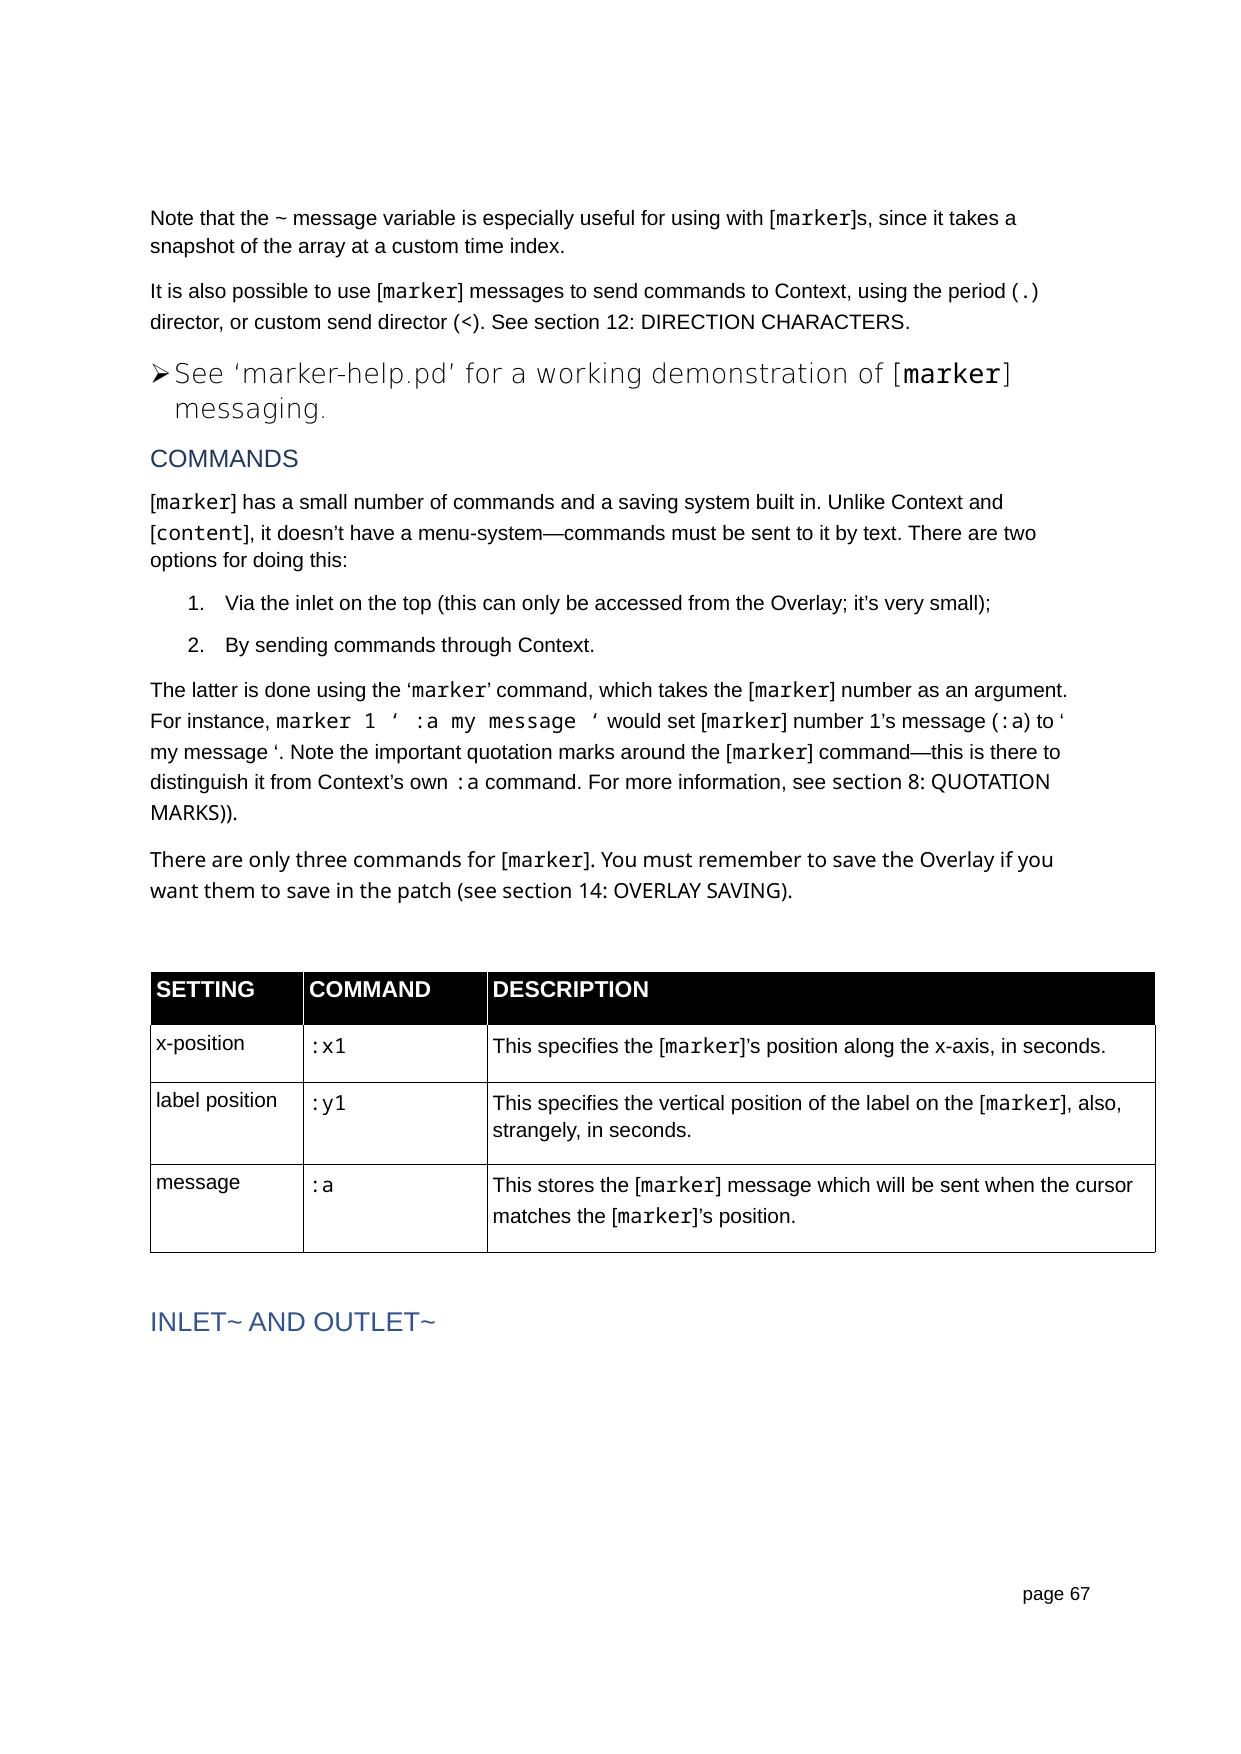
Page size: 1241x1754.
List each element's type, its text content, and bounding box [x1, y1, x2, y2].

text The latter is done using the ‘marker’ command, which takes the [marker] number as an argument. For instance, marker 1 ‘ :a my message ‘ would set [marker] number 1’s message (:a) to ‘ my message ‘. Note the important quotation marks around the [marker] command—this is there to distinguish it from Context’s own :a command. For more information, see section 8: QUOTATION MARKS)). [150, 676, 1090, 826]
text [marker] has a small number of commands and a saving system built in. Unlike Context and [content], it doesn’t have a menu-system—commands must be sent to it by text. There are two options for doing this: [150, 487, 1090, 572]
table_cell :x1 [304, 1026, 487, 1082]
table_header DESCRIPTION [488, 972, 1155, 1025]
table_cell This stores the [marker] message which will be sent when the cursor matches the [marker]’s position. [488, 1165, 1155, 1252]
table_cell This specifies the vertical position of the label on the [marker], also, strangely, in seconds. [488, 1083, 1155, 1164]
table_cell x-position [151, 1026, 303, 1082]
text It is also possible to use [marker] messages to send commands to Context, using the period (.) director, or custom send director (<). See section 12: DIRECTION CHARACTERS. [150, 276, 1090, 335]
table_header SETTING [151, 972, 303, 1025]
table_cell :a [304, 1165, 487, 1252]
subtitle COMMANDS [150, 444, 1090, 473]
list Via the inlet on the top (this can only be accessed from the Overlay; it’s very small); [187, 591, 1090, 614]
table_cell This specifies the [marker]’s position along the x-axis, in seconds. [488, 1026, 1155, 1082]
subtitle INLET~ AND OUTLET~ [150, 1306, 1090, 1337]
list By sending commands through Context. [187, 633, 1090, 657]
list See ‘marker-help.pd’ for a working demonstration of [marker] messaging. [150, 354, 1090, 425]
text Note that the ~ message variable is especially useful for using with [marker]s, since it takes a snapshot of the array at a custom time index. [150, 203, 1090, 258]
table_header COMMAND [304, 972, 487, 1025]
table_cell :y1 [304, 1083, 487, 1164]
table_cell label position [151, 1083, 303, 1164]
table_cell message [151, 1165, 303, 1252]
text There are only three commands for [marker]. You must remember to save the Overlay if you want them to save in the patch (see section 14: OVERLAY SAVING). [150, 845, 1090, 904]
